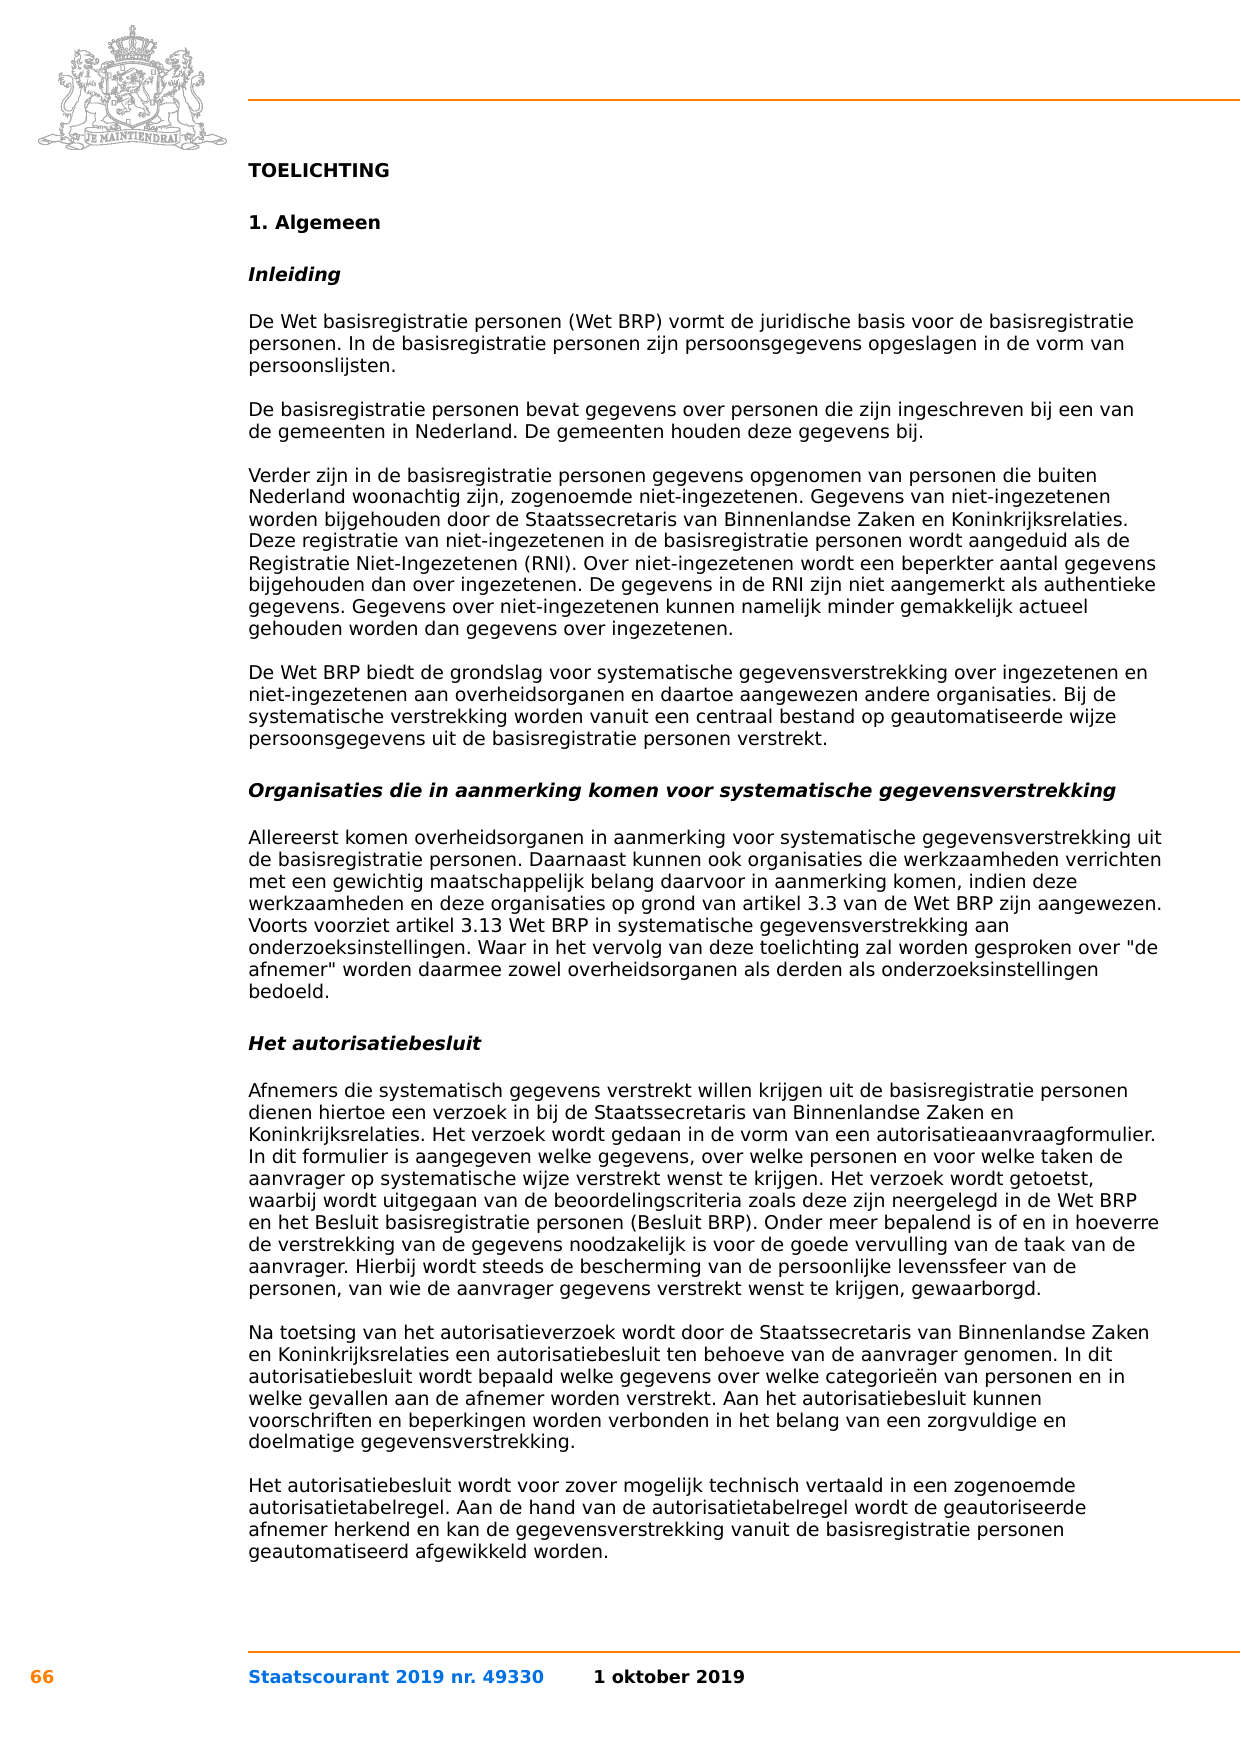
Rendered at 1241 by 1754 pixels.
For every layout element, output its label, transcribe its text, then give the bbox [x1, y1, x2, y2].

subtitle Inleiding [248, 264, 1163, 286]
text Verder zijn in de basisregistratie personen gegevens opgenomen van personen die buiten Nederland woonachtig zijn, zogenoemde niet-ingezetenen. Gegevens van niet-ingezetenen worden bijgehouden door de Staatssecretaris van Binnenlandse Zaken en Koninkrijksrelaties. Deze registratie van niet-ingezetenen in de basisregistratie personen wordt aangeduid als de Registratie Niet-Ingezetenen (RNI). Over niet-ingezetenen wordt een beperkter aantal gegevens bijgehouden dan over ingezetenen. De gegevens in de RNI zijn niet aangemerkt als authentieke gegevens. Gegevens over niet-ingezetenen kunnen namelijk minder gemakkelijk actueel gehouden worden dan gegevens over ingezetenen. [248, 464, 1163, 640]
subtitle Organisaties die in aanmerking komen voor systematische gegevensverstrekking [248, 780, 1163, 802]
subtitle TOELICHTING [248, 160, 1163, 182]
picture [38, 25, 227, 150]
subtitle 1. Algemeen [248, 212, 1163, 234]
text De Wet basisregistratie personen (Wet BRP) vormt de juridische basis voor de basisregistratie personen. In de basisregistratie personen zijn persoonsgegevens opgeslagen in de vorm van persoonslijsten. [248, 311, 1163, 377]
text De Wet BRP biedt de grondslag voor systematische gegevensverstrekking over ingezetenen en niet-ingezetenen aan overheidsorganen en daartoe aangewezen andere organisaties. Bij de systematische verstrekking worden vanuit een centraal bestand op geautomatiseerde wijze persoonsgegevens uit de basisregistratie personen verstrekt. [248, 662, 1163, 750]
text Afnemers die systematisch gegevens verstrekt willen krijgen uit de basisregistratie personen dienen hiertoe een verzoek in bij de Staatssecretaris van Binnenlandse Zaken en Koninkrijksrelaties. Het verzoek wordt gedaan in de vorm van een autorisatieaanvraagformulier. In dit formulier is aangegeven welke gegevens, over welke personen en voor welke taken de aanvrager op systematische wijze verstrekt wenst te krijgen. Het verzoek wordt getoetst, waarbij wordt uitgegaan van de beoordelingscriteria zoals deze zijn neergelegd in de Wet BRP en het Besluit basisregistratie personen (Besluit BRP). Onder meer bepalend is of en in hoeverre de verstrekking van de gegevens noodzakelijk is voor de goede vervulling van de taak van de aanvrager. Hierbij wordt steeds de bescherming van de persoonlijke levenssfeer van de personen, van wie de aanvrager gegevens verstrekt wenst te krijgen, gewaarborgd. [248, 1080, 1163, 1300]
text Na toetsing van het autorisatieverzoek wordt door de Staatssecretaris van Binnenlandse Zaken en Koninkrijksrelaties een autorisatiebesluit ten behoeve van de aanvrager genomen. In dit autorisatiebesluit wordt bepaald welke gegevens over welke categorieën van personen en in welke gevallen aan de afnemer worden verstrekt. Aan het autorisatiebesluit kunnen voorschriften en beperkingen worden verbonden in het belang van een zorgvuldige en doelmatige gegevensverstrekking. [248, 1322, 1163, 1453]
text Allereerst komen overheidsorganen in aanmerking voor systematische gegevensverstrekking uit de basisregistratie personen. Daarnaast kunnen ook organisaties die werkzaamheden verrichten met een gewichtig maatschappelijk belang daarvoor in aanmerking komen, indien deze werkzaamheden en deze organisaties op grond van artikel 3.3 van de Wet BRP zijn aangewezen. Voorts voorziet artikel 3.13 Wet BRP in systematische gegevensverstrekking aan onderzoeksinstellingen. Waar in het vervolg van deze toelichting zal worden gesproken over "de afnemer" worden daarmee zowel overheidsorganen als derden als onderzoeksinstellingen bedoeld. [248, 827, 1163, 1003]
text Het autorisatiebesluit wordt voor zover mogelijk technisch vertaald in een zogenoemde autorisatietabelregel. Aan de hand van de autorisatietabelregel wordt de geautoriseerde afnemer herkend en kan de gegevensverstrekking vanuit de basisregistratie personen geautomatiseerd afgewikkeld worden. [248, 1475, 1163, 1563]
subtitle Het autorisatiebesluit [248, 1033, 1163, 1055]
text De basisregistratie personen bevat gegevens over personen die zijn ingeschreven bij een van de gemeenten in Nederland. De gemeenten houden deze gegevens bij. [248, 399, 1163, 443]
